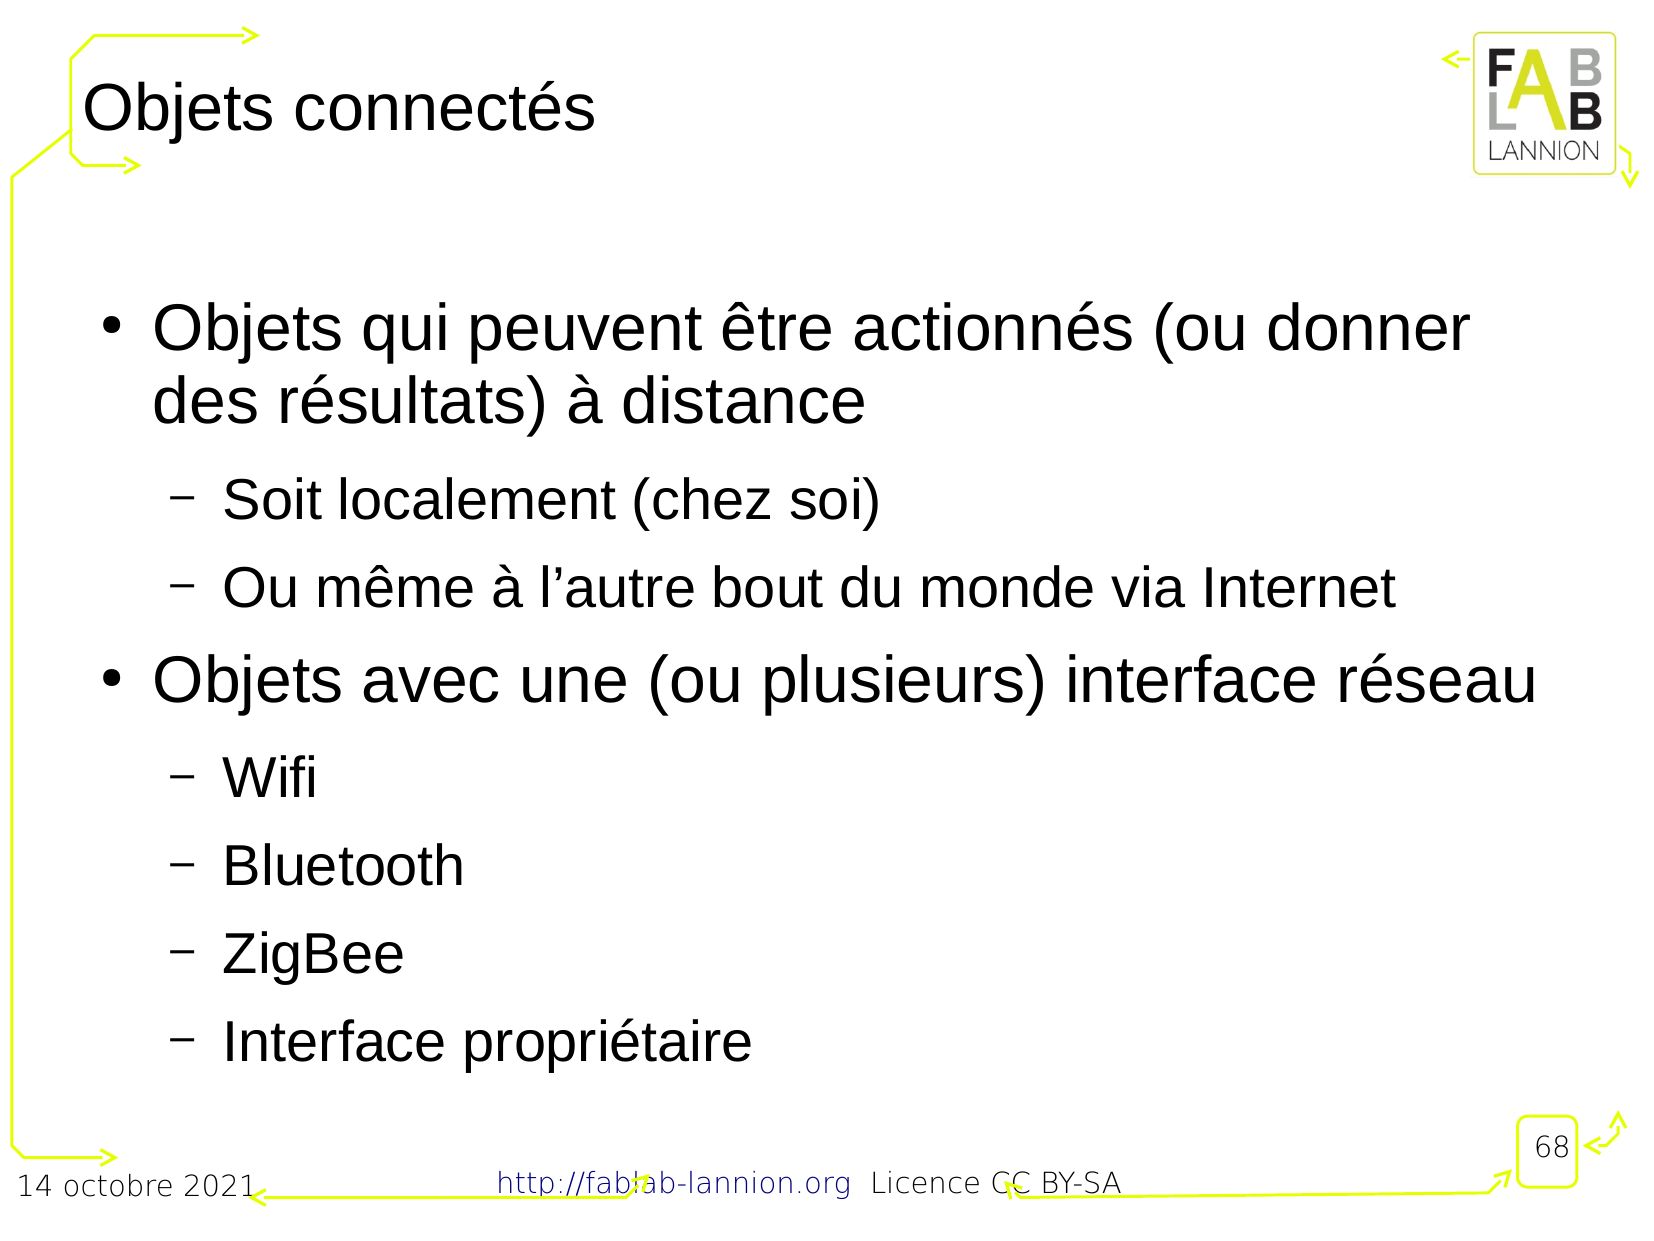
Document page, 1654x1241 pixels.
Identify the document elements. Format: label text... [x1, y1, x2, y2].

picture [1470, 29, 1619, 178]
title Objets connectés [82, 49, 1441, 166]
list Objets qui peuvent être actionnés (ou donner des résultats) à distance Soit localement (chez soi) Ou même à l’autre bout du monde via Internet Objets avec une (ou plusieurs) interface réseau Wifi Bluetooth ZigBee Interface propriétaire [82, 290, 1571, 1075]
